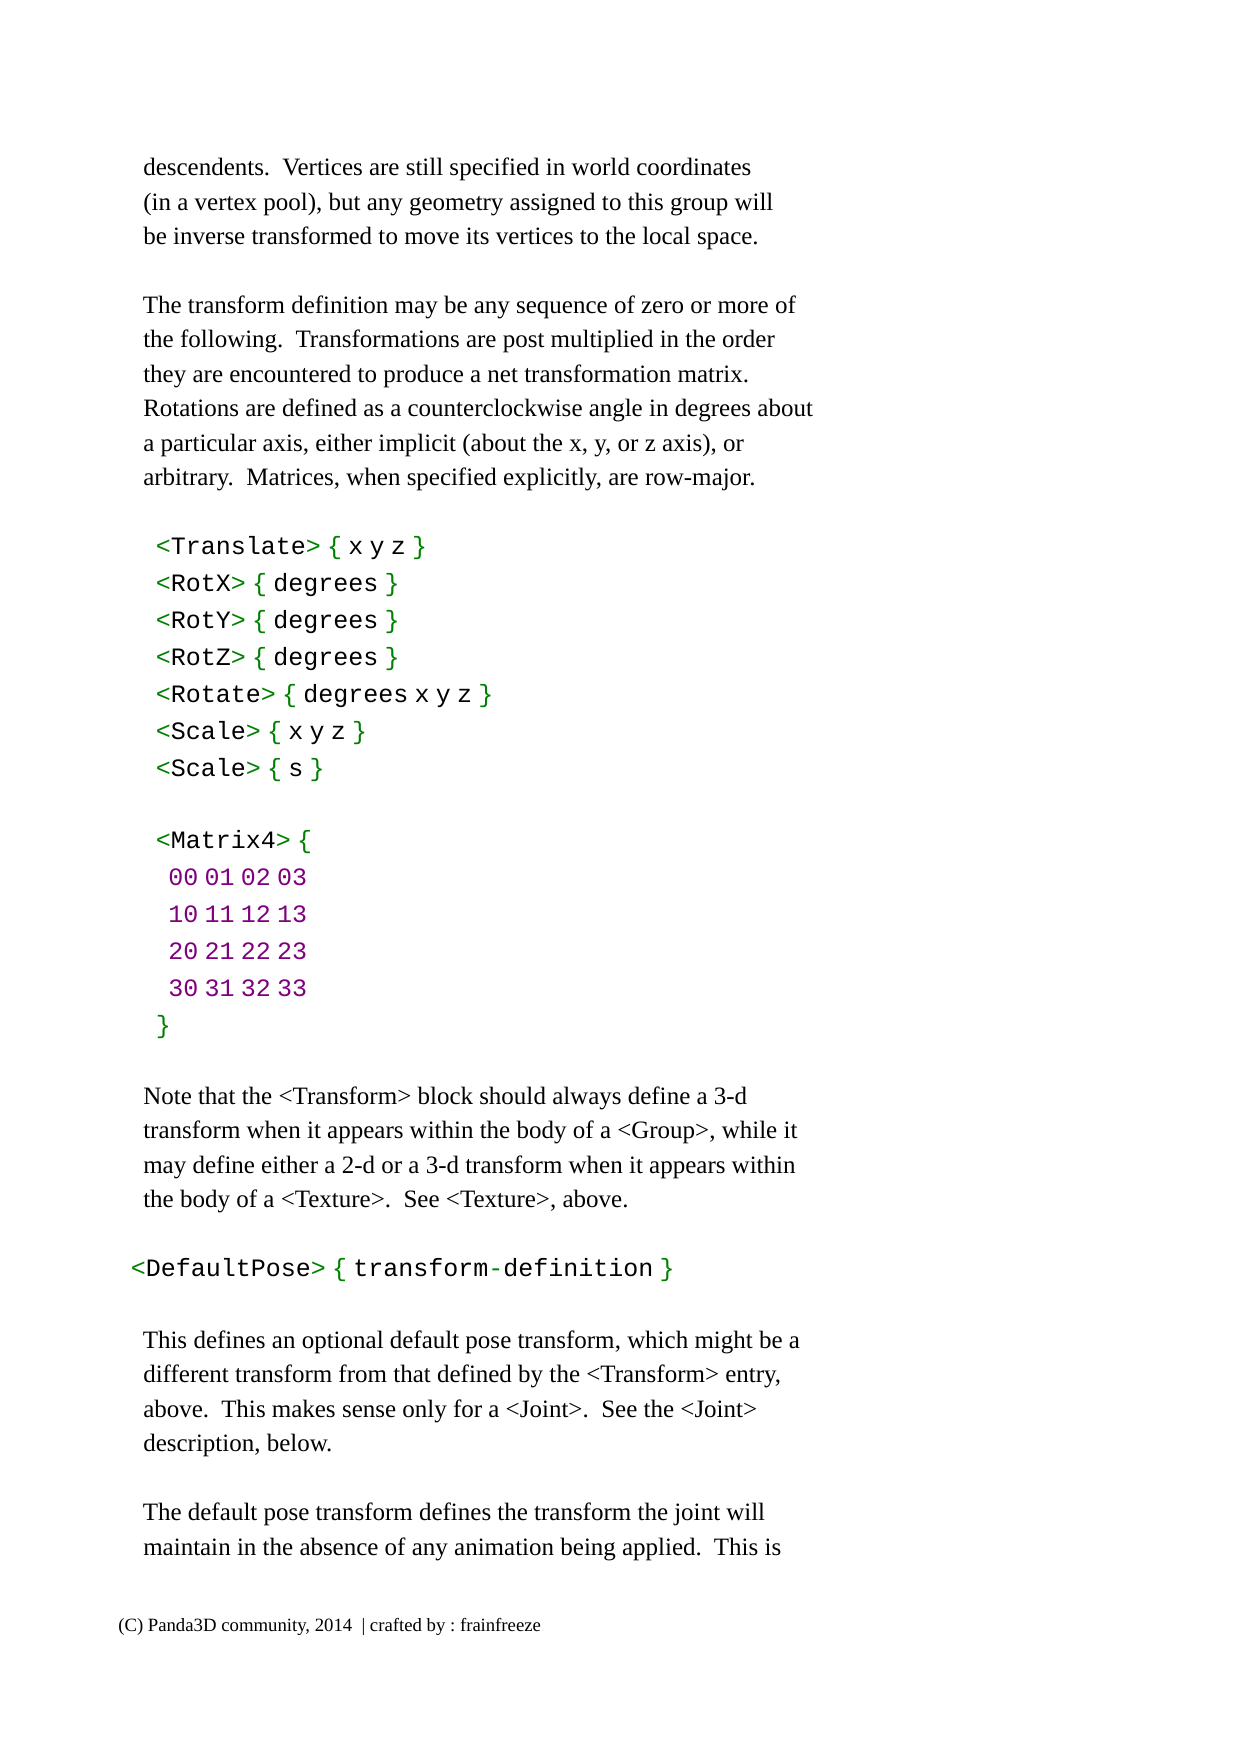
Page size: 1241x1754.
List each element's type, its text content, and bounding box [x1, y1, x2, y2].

text transform when it appears within the body of a <Group>, while it [118, 1116, 1122, 1144]
text they are encountered to produce a net transformation matrix. [118, 359, 1122, 388]
text descendents. Vertices are still specified in world coordinates [118, 152, 1122, 181]
text Rotations are defined as a counterclockwise angle in degrees about [118, 393, 1122, 422]
text <RotX> { degrees } [118, 568, 1122, 599]
text be inverse transformed to move its vertices to the local space. [118, 221, 1122, 250]
text <Rotate> { degrees x y z } [118, 679, 1122, 710]
text description, below. [118, 1428, 1122, 1457]
text <RotY> { degrees } [118, 605, 1122, 636]
text 10 11 12 13 [118, 899, 1122, 929]
text <Scale> { s } [118, 753, 1122, 784]
text above. This makes sense only for a <Joint>. See the <Joint> [118, 1394, 1122, 1423]
text 00 01 02 03 [118, 862, 1122, 893]
text } [118, 1010, 1122, 1041]
text the following. Transformations are post multiplied in the order [118, 324, 1122, 353]
text The default pose transform defines the transform the joint will [118, 1497, 1122, 1526]
text a particular axis, either implicit (about the x, y, or z axis), or [118, 428, 1122, 457]
text the body of a <Texture>. See <Texture>, above. [118, 1184, 1122, 1213]
text <DefaultPose> { transform-definition } [118, 1253, 1122, 1284]
text (in a vertex pool), but any geometry assigned to this group will [118, 187, 1122, 215]
text This defines an optional default pose transform, which might be a [118, 1325, 1122, 1354]
text arbitrary. Matrices, when specified explicitly, are row-major. [118, 462, 1122, 491]
text maintain in the absence of any animation being applied. This is [118, 1532, 1122, 1561]
text <Matrix4> { [118, 825, 1122, 856]
text Note that the <Transform> block should always define a 3-d [118, 1081, 1122, 1110]
text The transform definition may be any sequence of zero or more of [118, 290, 1122, 319]
text <RotZ> { degrees } [118, 642, 1122, 673]
text 20 21 22 23 [118, 936, 1122, 967]
text <Translate> { x y z } [118, 531, 1122, 562]
text may define either a 2-d or a 3-d transform when it appears within [118, 1150, 1122, 1179]
text 30 31 32 33 [118, 973, 1122, 1003]
text <Scale> { x y z } [118, 716, 1122, 747]
text different transform from that defined by the <Transform> entry, [118, 1359, 1122, 1388]
